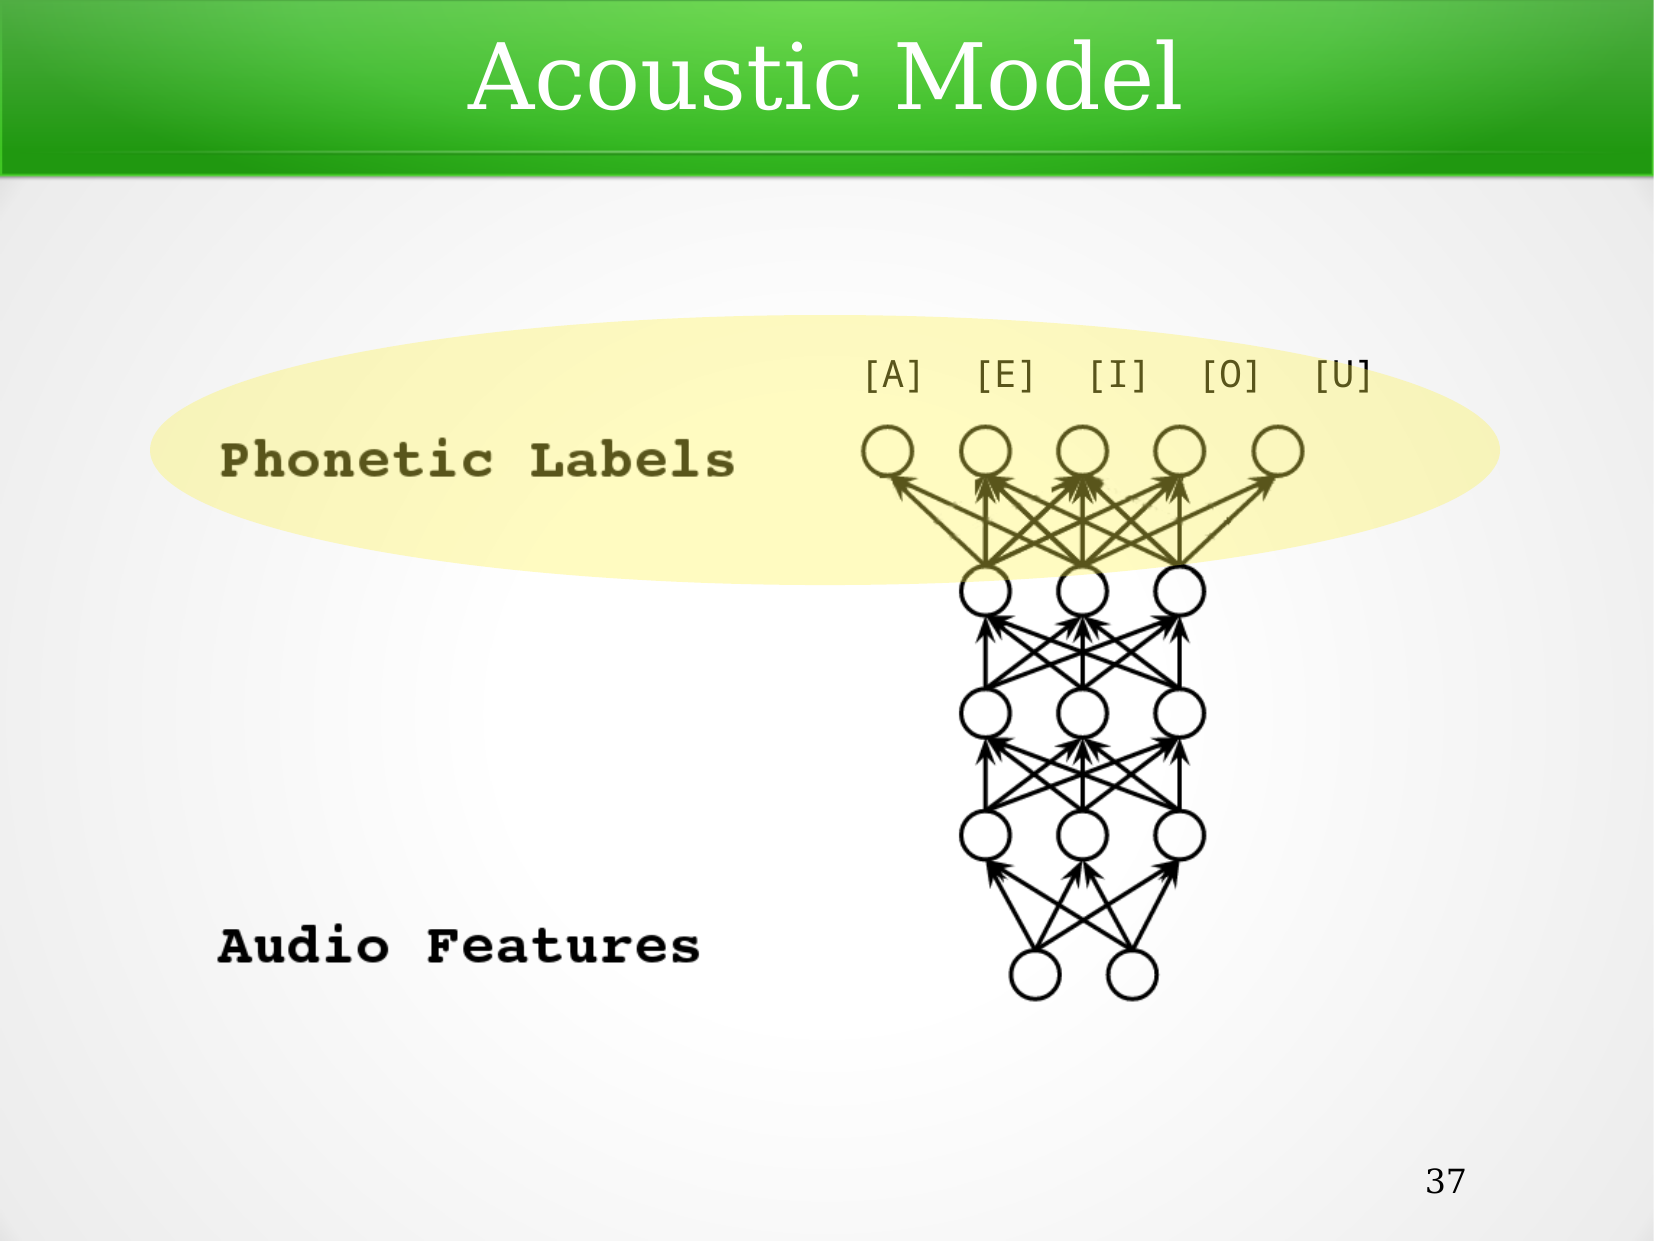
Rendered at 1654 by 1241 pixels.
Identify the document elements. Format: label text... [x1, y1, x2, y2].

text_box [A] [E] [I] [O] [U] [1224, 340, 1393, 376]
title Acoustic Model [82, 11, 1571, 154]
picture [0, 0, 1654, 1241]
text_box [150, 315, 1501, 586]
